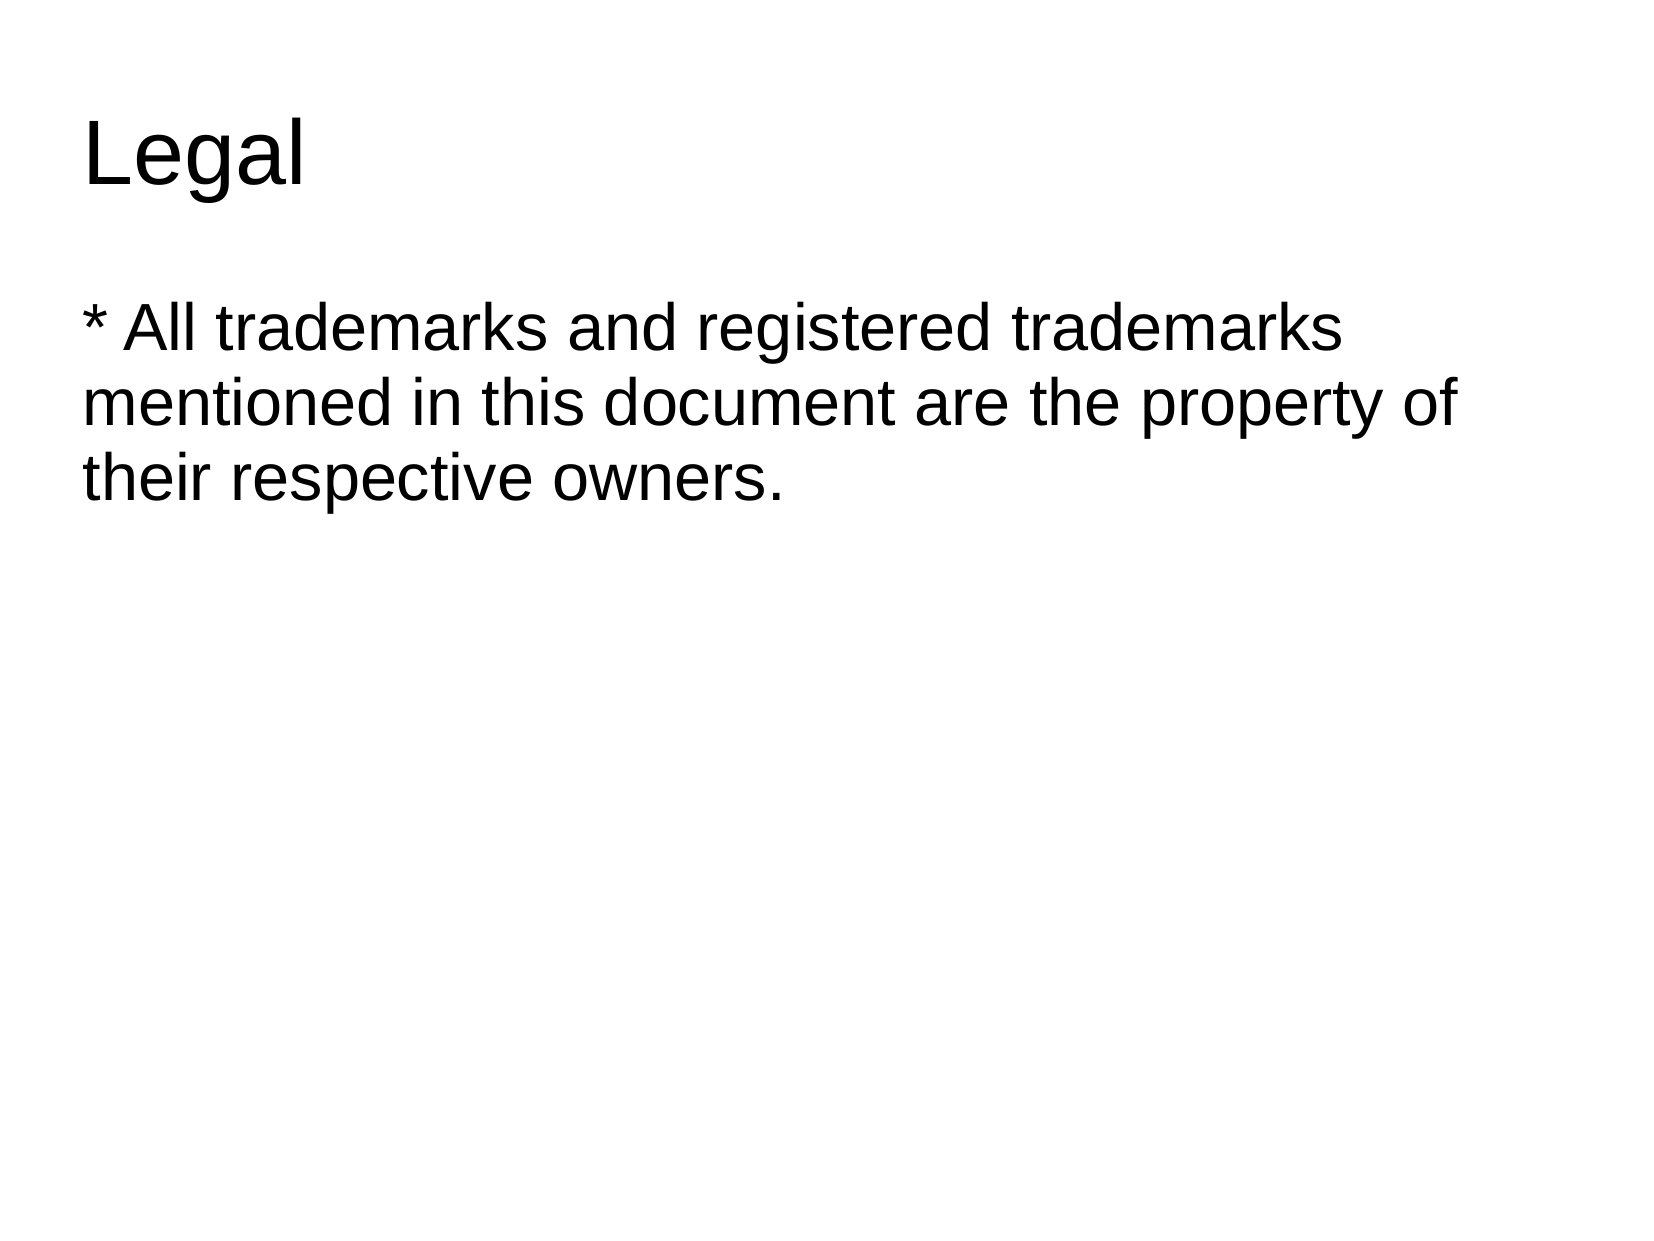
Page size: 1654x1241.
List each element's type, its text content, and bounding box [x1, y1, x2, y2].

title Legal [82, 49, 1571, 257]
list * All trademarks and registered trademarks mentioned in this document are the property of their respective owners. [82, 290, 1571, 1109]
